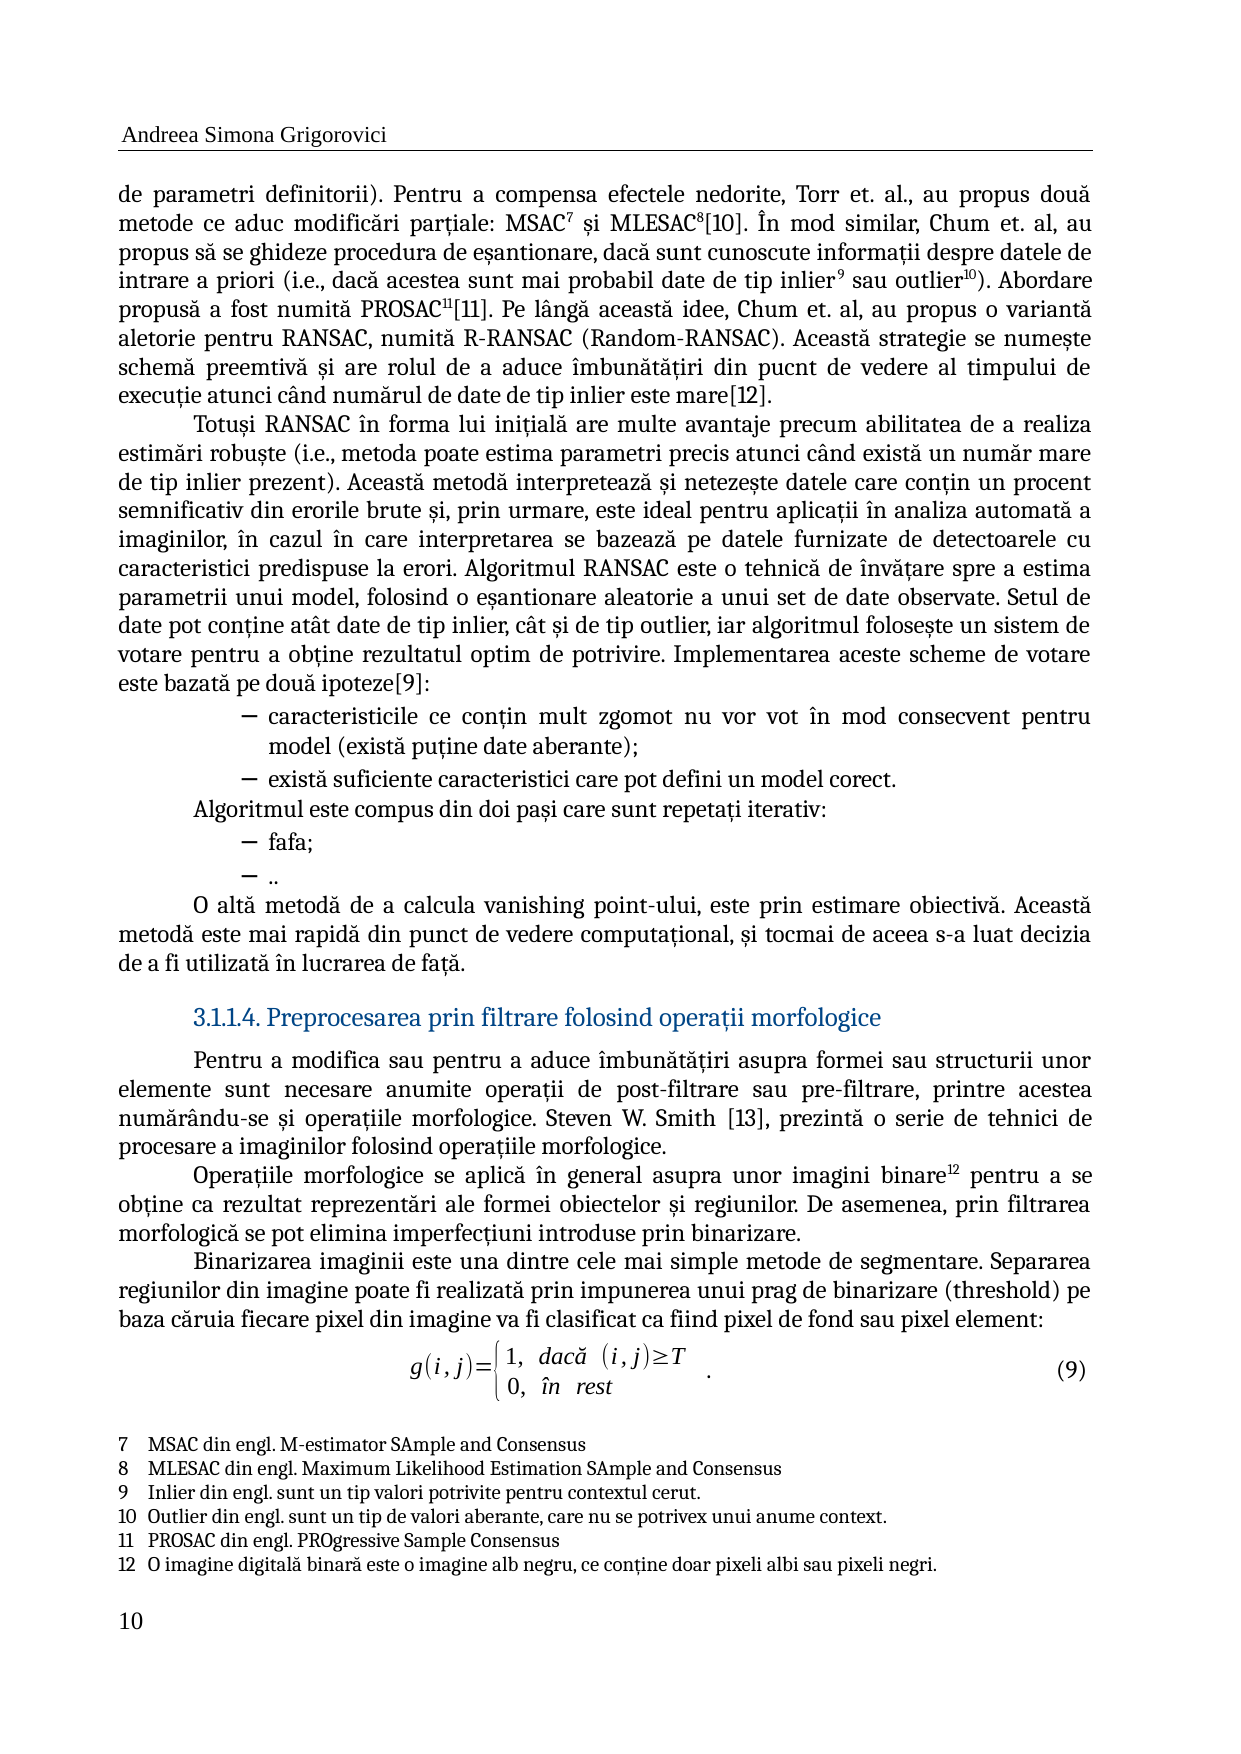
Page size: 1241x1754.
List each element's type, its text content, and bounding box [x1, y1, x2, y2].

text de parametri definitorii). Pentru a compensa efectele nedorite, Torr et. al., au propus două metode ce aduc modificări parțiale: MSAC și MLESAC[10]. În mod similar, Chum et. al, au propus să se ghideze procedura de eșantionare, dacă sunt cunoscute informații despre datele de intrare a priori (i.e., dacă acestea sunt mai probabil date de tip inlier sau outlier). Abordare propusă a fost numită PROSAC[11]. Pe lângă această idee, Chum et. al, au propus o variantă aletorie pentru RANSAC, numită R-RANSAC (Random-RANSAC). Această strategie se numește schemă preemtivă și are rolul de a aduce îmbunătățiri din pucnt de vedere al timpului de execuție atunci când numărul de date de tip inlier este mare[12]. [118, 180, 1093, 410]
table_header (9) [984, 1334, 1093, 1408]
table_header . [118, 1334, 984, 1408]
list fafa; [249, 823, 1093, 857]
subtitle Preprocesarea prin filtrare folosind operații morfologice [193, 1002, 1093, 1034]
text Pentru a modifica sau pentru a aduce îmbunătățiri asupra formei sau structurii unor elemente sunt necesare anumite operații de post-filtrare sau pre-filtrare, printre acestea numărându-se și operațiile morfologice. Steven W. Smith [10], prezintă o serie de tehnici de procesare a imaginilor folosind operațiile morfologice. [118, 1046, 1093, 1161]
text MLESAC din engl. Maximum Likelihood Estimation SAmple and Consensus [118, 1457, 1093, 1481]
text Totuși RANSAC în forma lui inițială are multe avantaje precum abilitatea de a realiza estimări robuște (i.e., metoda poate estima parametri precis atunci când există un număr mare de tip inlier prezent). Această metodă interpretează și netezește datele care conțin un procent semnificativ din erorile brute și, prin urmare, este ideal pentru aplicații în analiza automată a imaginilor, în cazul în care interpretarea se bazează pe datele furnizate de detectoarele cu caracteristici predispuse la erori. Algoritmul RANSAC este o tehnică de învățare spre a estima parametrii unui model, folosind o eșantionare aleatorie a unui set de date observate. Setul de date pot conține atât date de tip inlier, cât și de tip outlier, iar algoritmul folosește un sistem de votare pentru a obține rezultatul optim de potrivire. Implementarea aceste scheme de votare este bazată pe două ipoteze[9]: [118, 410, 1093, 698]
text Algoritmul este compus din doi pași care sunt repetați iterativ: [118, 794, 1093, 823]
text Inlier din engl. sunt un tip valori potrivite pentru contextul cerut. [118, 1481, 1093, 1505]
text Outlier din engl. sunt un tip de valori aberante, care nu se potrivex unui anume context. [118, 1505, 1093, 1529]
list există suficiente caracteristici care pot defini un model corect. [249, 761, 1093, 794]
text Binarizarea imaginii este una dintre cele mai simple metode de segmentare. Separarea regiunilor din imagine poate fi realizată prin impunerea unui prag de binarizare (threshold) pe baza căruia fiecare pixel din imagine va fi clasificat ca fiind pixel de fond sau pixel element: [118, 1247, 1093, 1333]
text PROSAC din engl. PROgressive Sample Consensus [118, 1529, 1093, 1553]
text MSAC din engl. M-estimator SAmple and Consensus [118, 1433, 1093, 1457]
text Operațiile morfologice se aplică în general asupra unor imagini binare pentru a se obține ca rezultat reprezentări ale formei obiectelor și regiunilor. De asemenea, prin filtrarea morfologică se pot elimina imperfecțiuni introduse prin binarizare. [118, 1161, 1093, 1247]
list caracteristicile ce conțin mult zgomot nu vor vot în mod consecvent pentru model (există puține date aberante); [249, 698, 1093, 761]
text O imagine digitală binară este o imagine alb negru, ce conține doar pixeli albi sau pixeli negri. [118, 1553, 1093, 1577]
list .. [249, 857, 1093, 891]
text O altă metodă de a calcula vanishing point-ului, este prin estimare obiectivă. Această metodă este mai rapidă din punct de vedere computațional, și tocmai de aceea s-a luat decizia de a fi utilizată în lucrarea de față. [118, 891, 1093, 978]
